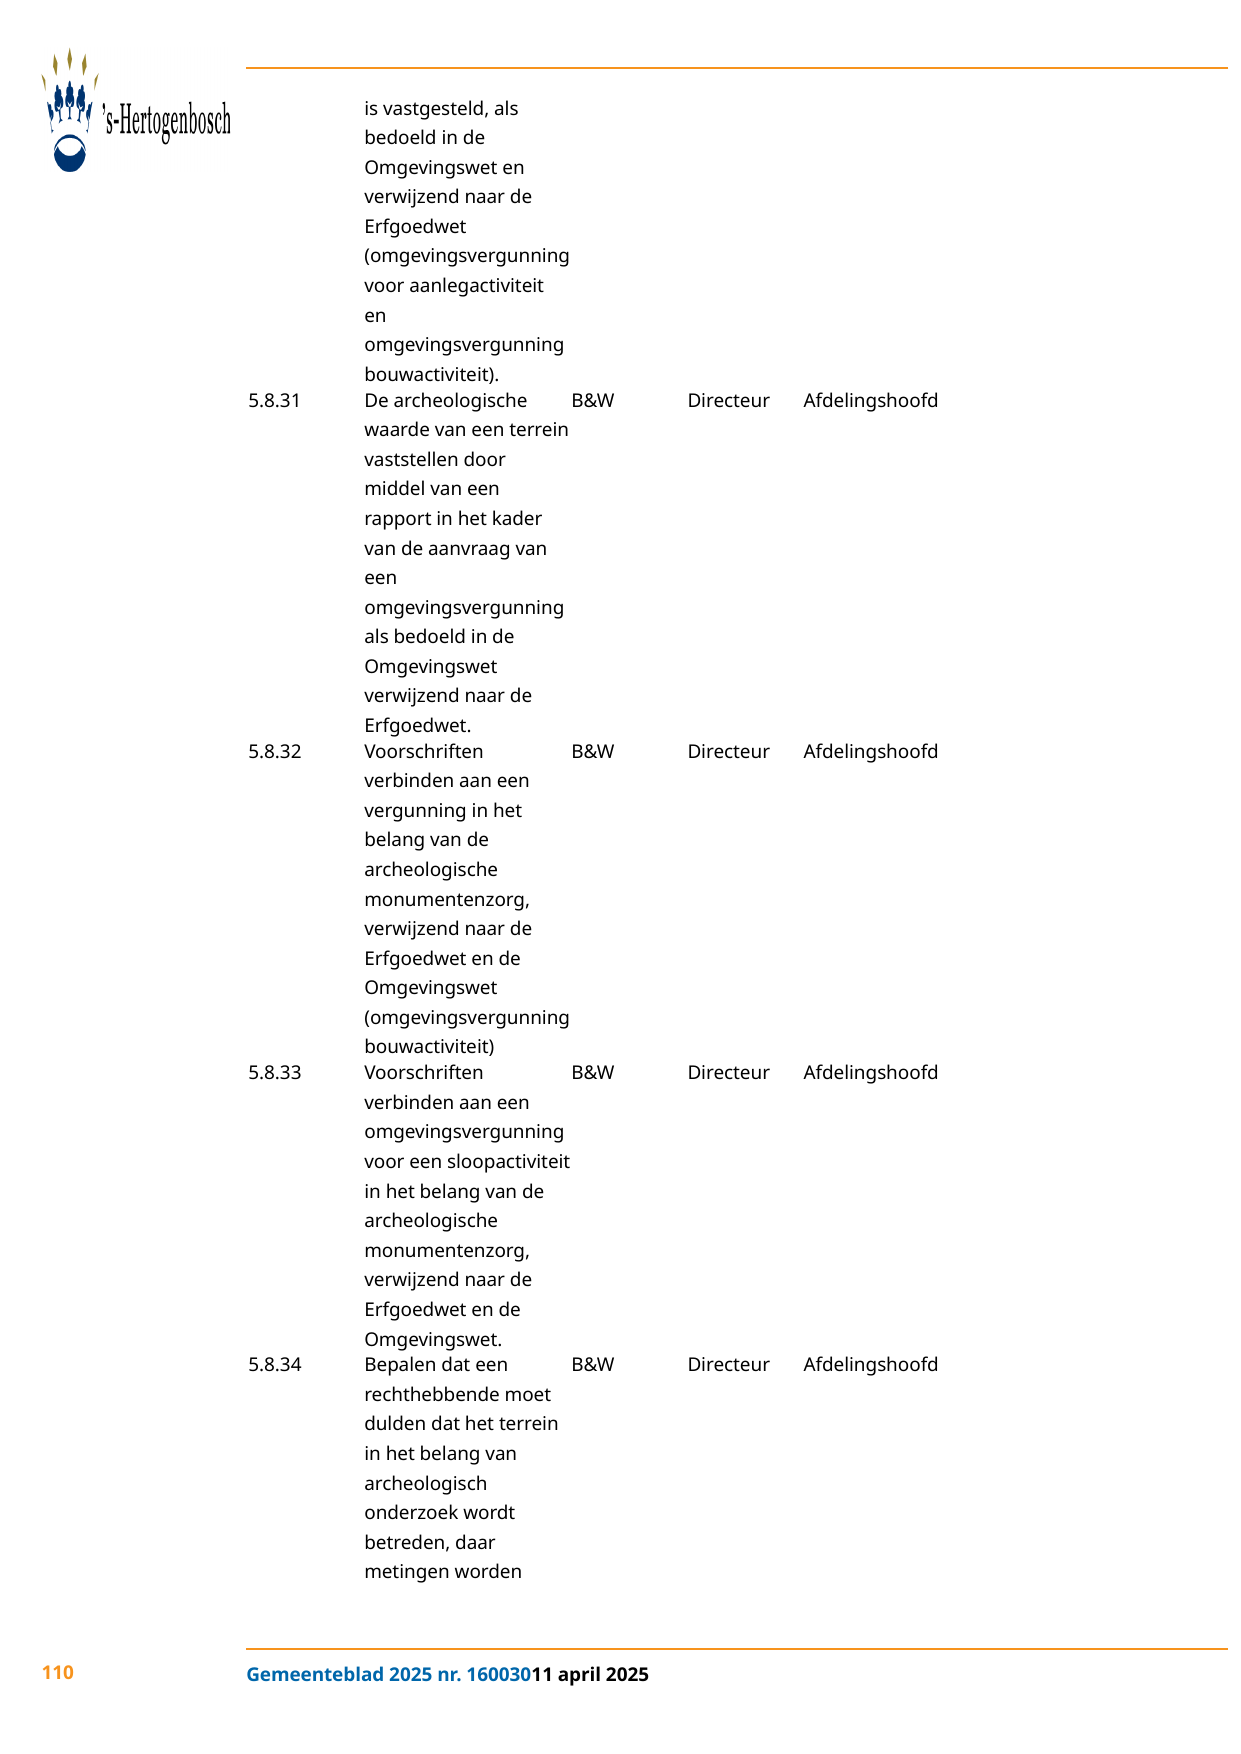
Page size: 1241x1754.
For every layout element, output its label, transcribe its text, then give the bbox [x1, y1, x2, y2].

table_cell B&W [571, 387, 687, 738]
table_cell B&W [571, 1060, 687, 1351]
table_cell [1035, 738, 1152, 1059]
table_cell Afdelingshoofd [803, 1351, 1035, 1584]
table_cell [1035, 387, 1152, 738]
table_cell [1035, 95, 1152, 387]
table_cell [687, 95, 803, 387]
table_cell 5.8.33 [248, 1060, 364, 1351]
table_cell Directeur [687, 1351, 803, 1584]
table_cell B&W [571, 738, 687, 1059]
table_cell [1035, 1060, 1152, 1351]
table_cell De archeologische waarde van een terrein vaststellen door middel van een rapport in het kader van de aanvraag van een omgevingsvergunning als bedoeld in de Omgevingswet verwijzend naar de Erfgoedwet. [364, 387, 571, 738]
table_cell 5.8.34 [248, 1351, 364, 1584]
table_cell [571, 95, 687, 387]
table_cell [1035, 1351, 1152, 1584]
table_cell Voorschriften verbinden aan een vergunning in het belang van de archeologische monumentenzorg, verwijzend naar de Erfgoedwet en de Omgevingswet (omgevingsvergunning bouwactiviteit) [364, 738, 571, 1059]
table_cell 5.8.32 [248, 738, 364, 1059]
table_cell [803, 95, 1035, 387]
table_cell Directeur [687, 387, 803, 738]
table_cell Directeur [687, 738, 803, 1059]
table_cell Directeur [687, 1060, 803, 1351]
table_cell Afdelingshoofd [803, 1060, 1035, 1351]
table_cell [248, 95, 364, 387]
table_cell 5.8.31 [248, 387, 364, 738]
table_cell Bepalen dat een rechthebbende moet dulden dat het terrein in het belang van archeologisch onderzoek wordt betreden, daar metingen worden [364, 1351, 571, 1584]
table_cell B&W [571, 1351, 687, 1584]
table_cell Afdelingshoofd [803, 387, 1035, 738]
table_cell Afdelingshoofd [803, 738, 1035, 1059]
picture [41, 47, 231, 172]
table_cell is vastgesteld, als bedoeld in de Omgevingswet en verwijzend naar de Erfgoedwet (omgevingsvergunning voor aanlegactiviteit en omgevingsvergunning bouwactiviteit). [364, 95, 571, 387]
table_cell Voorschriften verbinden aan een omgevingsvergunning voor een sloopactiviteit in het belang van de archeologische monumentenzorg, verwijzend naar de Erfgoedwet en de Omgevingswet. [364, 1060, 571, 1351]
